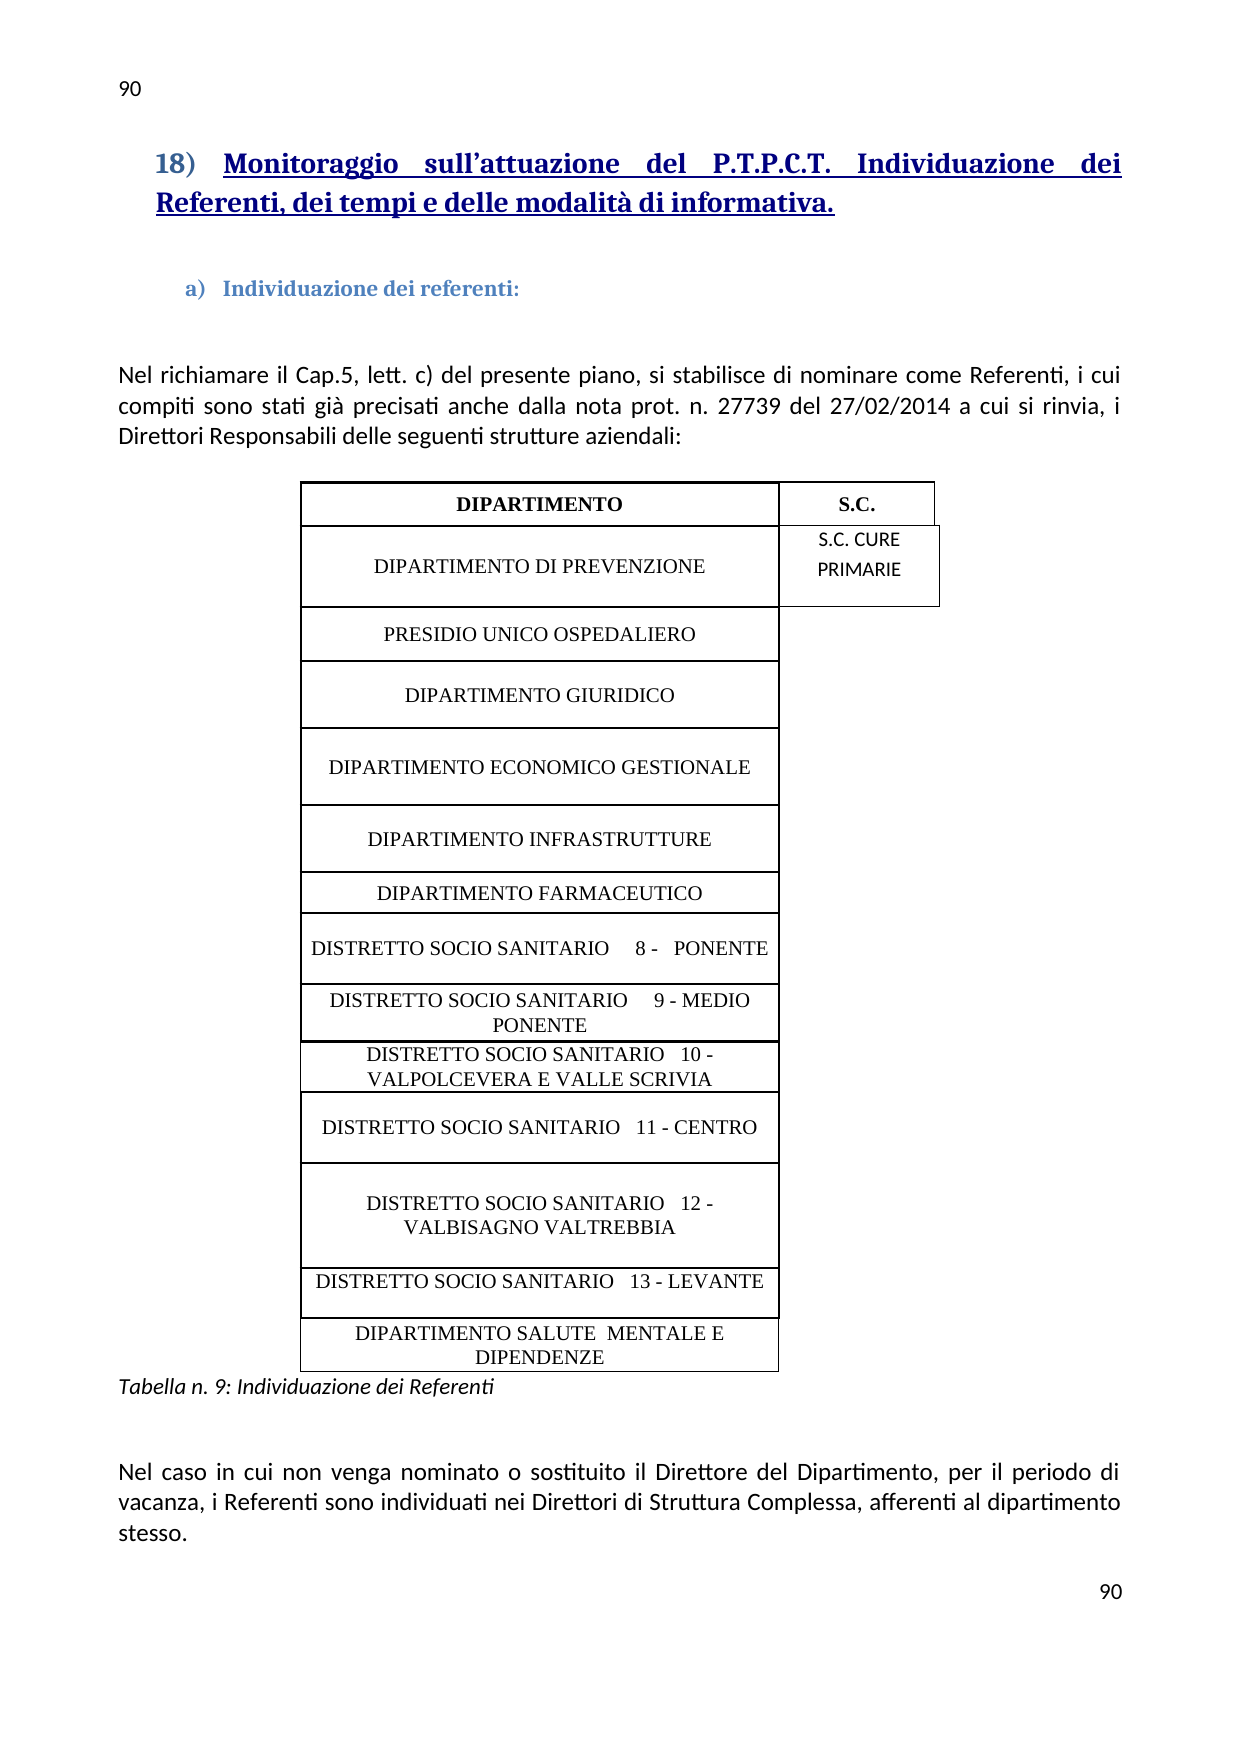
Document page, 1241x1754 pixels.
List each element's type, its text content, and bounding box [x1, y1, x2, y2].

table_cell [780, 1162, 935, 1267]
table_cell [780, 607, 935, 660]
table_cell [779, 1317, 935, 1371]
table_cell DISTRETTO SOCIO SANITARIO 12 - VALBISAGNO VALTREBBIA [302, 1164, 778, 1267]
table_cell DISTRETTO SOCIO SANITARIO 9 - MEDIO PONENTE [302, 985, 778, 1040]
table_cell DIPARTIMENTO FARMACEUTICO [302, 873, 778, 912]
table_cell [935, 1293, 940, 1317]
table_cell [780, 804, 935, 871]
table_cell DIPARTIMENTO GIURIDICO [302, 662, 778, 727]
table_cell DIPARTIMENTO SALUTE MENTALE E DIPENDENZE [301, 1319, 778, 1371]
table_cell [935, 871, 940, 912]
text Nel richiamare il Cap.5, lett. c) del presente piano, si stabilisce di nominare come Referenti, i cui compiti sono stati già precisati anche dalla nota prot. n. 27739 del 27/02/2014 a cui si rinvia, i Direttori Responsabili delle seguenti strutture aziendali: [118, 359, 1122, 451]
table_header [935, 481, 940, 524]
table_cell [302, 1293, 778, 1317]
table_cell DIPARTIMENTO DI PREVENZIONE [302, 527, 778, 606]
table_cell [935, 727, 940, 804]
table_cell [780, 1091, 935, 1162]
table_cell [935, 607, 940, 660]
table_cell DIPARTIMENTO ECONOMICO GESTIONALE [302, 729, 778, 804]
table_cell DISTRETTO SOCIO SANITARIO 8 - PONENTE [302, 914, 778, 983]
table_header DIPARTIMENTO [302, 484, 778, 524]
table_cell [935, 804, 940, 871]
table_cell [780, 727, 935, 804]
table_cell PRESIDIO UNICO OSPEDALIERO [302, 608, 778, 660]
text Nel caso in cui non venga nominato o sostituito il Direttore del Dipartimento, per il periodo di vacanza, i Referenti sono individuati nei Direttori di Struttura Complessa, afferenti al dipartimento stesso. [118, 1456, 1122, 1548]
text Tabella n. 9: Individuazione dei Referenti [118, 1372, 1122, 1400]
list Individuazione dei referenti: [185, 276, 1122, 302]
table_cell [780, 983, 935, 1040]
table_cell [935, 1040, 940, 1091]
table_cell S.C. CURE PRIMARIE [780, 526, 939, 606]
table_cell DISTRETTO SOCIO SANITARIO 10 - VALPOLCEVERA E VALLE SCRIVIA [301, 1043, 778, 1091]
table_cell [780, 912, 935, 983]
table_cell [935, 660, 940, 727]
table_cell DISTRETTO SOCIO SANITARIO 11 - CENTRO [302, 1093, 778, 1162]
table_cell [780, 1293, 935, 1317]
subtitle 18) Monitoraggio sull’attuazione del P.T.P.C.T. Individuazione dei Referenti, dei tempi e delle modalità di informativa. [156, 148, 1122, 220]
table_cell [935, 983, 940, 1040]
table_cell [935, 1317, 940, 1371]
table_cell [780, 871, 935, 912]
table_cell [780, 660, 935, 727]
table_cell DISTRETTO SOCIO SANITARIO 13 - LEVANTE [302, 1269, 778, 1293]
table_cell [935, 1162, 940, 1267]
table_cell [780, 1040, 935, 1091]
table_header S.C. [780, 483, 934, 524]
table_cell DIPARTIMENTO INFRASTRUTTURE [302, 806, 778, 871]
table_cell [935, 912, 940, 983]
table_cell [935, 1091, 940, 1162]
table_cell [780, 1267, 935, 1293]
table_cell [935, 1267, 940, 1293]
